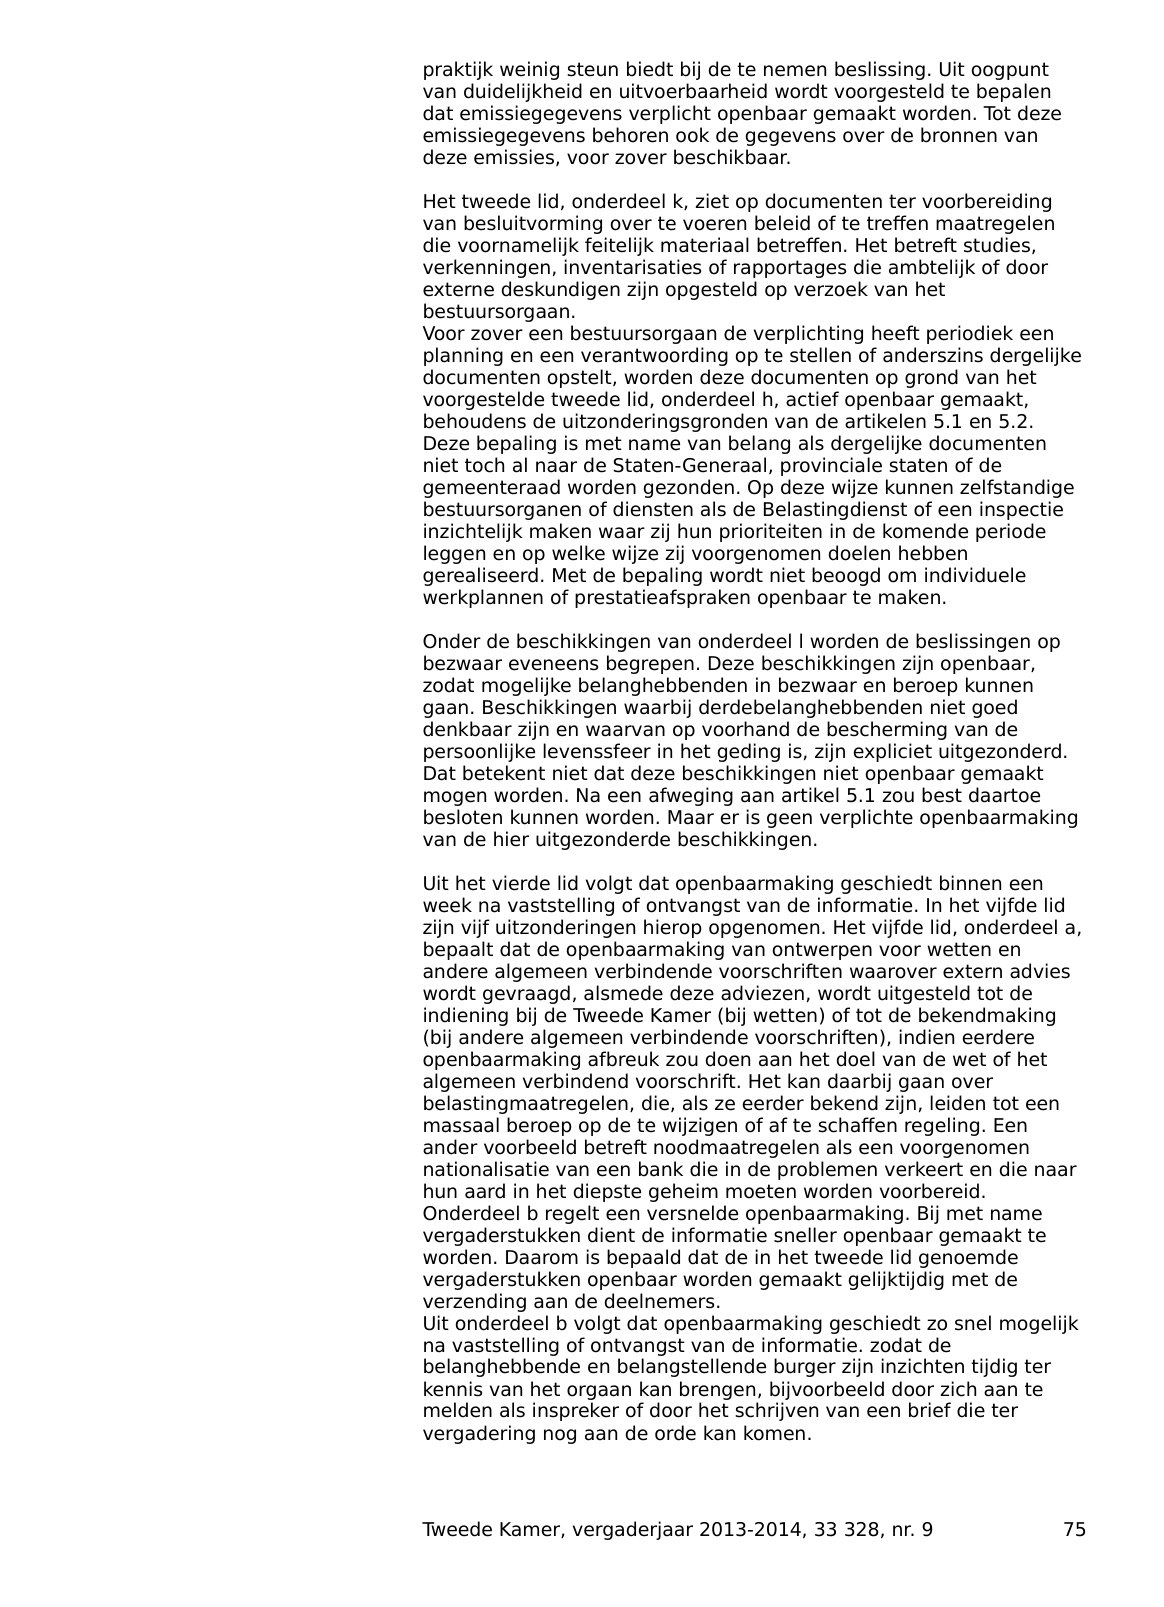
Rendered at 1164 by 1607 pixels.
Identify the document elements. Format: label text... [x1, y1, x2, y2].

text Uit onderdeel b volgt dat openbaarmaking geschiedt zo snel mogelijk na vaststelling of ontvangst van de informatie. zodat de belanghebbende en belangstellende burger zijn inzichten tijdig ter kennis van het orgaan kan brengen, bijvoorbeeld door zich aan te melden als inspreker of door het schrijven van een brief die ter vergadering nog aan de orde kan komen. [422, 1312, 1087, 1444]
text praktijk weinig steun biedt bij de te nemen beslissing. Uit oogpunt van duidelijkheid en uitvoerbaarheid wordt voorgesteld te bepalen dat emissiegegevens verplicht openbaar gemaakt worden. Tot deze emissiegegevens behoren ook de gegevens over de bronnen van deze emissies, voor zover beschikbaar. [422, 59, 1087, 169]
text Het tweede lid, onderdeel k, ziet op documenten ter voorbereiding van besluitvorming over te voeren beleid of te treffen maatregelen die voornamelijk feitelijk materiaal betreffen. Het betreft studies, verkenningen, inventarisaties of rapportages die ambtelijk of door externe deskundigen zijn opgesteld op verzoek van het bestuursorgaan. [422, 191, 1087, 323]
text Onder de beschikkingen van onderdeel l worden de beslissingen op bezwaar eveneens begrepen. Deze beschikkingen zijn openbaar, zodat mogelijke belanghebbenden in bezwaar en beroep kunnen gaan. Beschikkingen waarbij derdebelanghebbenden niet goed denkbaar zijn en waarvan op voorhand de bescherming van de persoonlijke levenssfeer in het geding is, zijn expliciet uitgezonderd. Dat betekent niet dat deze beschikkingen niet openbaar gemaakt mogen worden. Na een afweging aan artikel 5.1 zou best daartoe besloten kunnen worden. Maar er is geen verplichte openbaarmaking van de hier uitgezonderde beschikkingen. [422, 631, 1087, 851]
text Uit het vierde lid volgt dat openbaarmaking geschiedt binnen een week na vaststelling of ontvangst van de informatie. In het vijfde lid zijn vijf uitzonderingen hierop opgenomen. Het vijfde lid, onderdeel a, bepaalt dat de openbaarmaking van ontwerpen voor wetten en andere algemeen verbindende voorschriften waarover extern advies wordt gevraagd, alsmede deze adviezen, wordt uitgesteld tot de indiening bij de Tweede Kamer (bij wetten) of tot de bekendmaking (bij andere algemeen verbindende voorschriften), indien eerdere openbaarmaking afbreuk zou doen aan het doel van de wet of het algemeen verbindend voorschrift. Het kan daarbij gaan over belastingmaatregelen, die, als ze eerder bekend zijn, leiden tot een massaal beroep op de te wijzigen of af te schaffen regeling. Een ander voorbeeld betreft noodmaatregelen als een voorgenomen nationalisatie van een bank die in de problemen verkeert en die naar hun aard in het diepste geheim moeten worden voorbereid. [422, 873, 1087, 1203]
text Voor zover een bestuursorgaan de verplichting heeft periodiek een planning en een verantwoording op te stellen of anderszins dergelijke documenten opstelt, worden deze documenten op grond van het voorgestelde tweede lid, onderdeel h, actief openbaar gemaakt, behoudens de uitzonderingsgronden van de artikelen 5.1 en 5.2. Deze bepaling is met name van belang als dergelijke documenten niet toch al naar de Staten-Generaal, provinciale staten of de gemeenteraad worden gezonden. Op deze wijze kunnen zelfstandige bestuursorganen of diensten als de Belastingdienst of een inspectie inzichtelijk maken waar zij hun prioriteiten in de komende periode leggen en op welke wijze zij voorgenomen doelen hebben gerealiseerd. Met de bepaling wordt niet beoogd om individuele werkplannen of prestatieafspraken openbaar te maken. [422, 323, 1087, 609]
text Onderdeel b regelt een versnelde openbaarmaking. Bij met name vergaderstukken dient de informatie sneller openbaar gemaakt te worden. Daarom is bepaald dat de in het tweede lid genoemde vergaderstukken openbaar worden gemaakt gelijktijdig met de verzending aan de deelnemers. [422, 1203, 1087, 1312]
